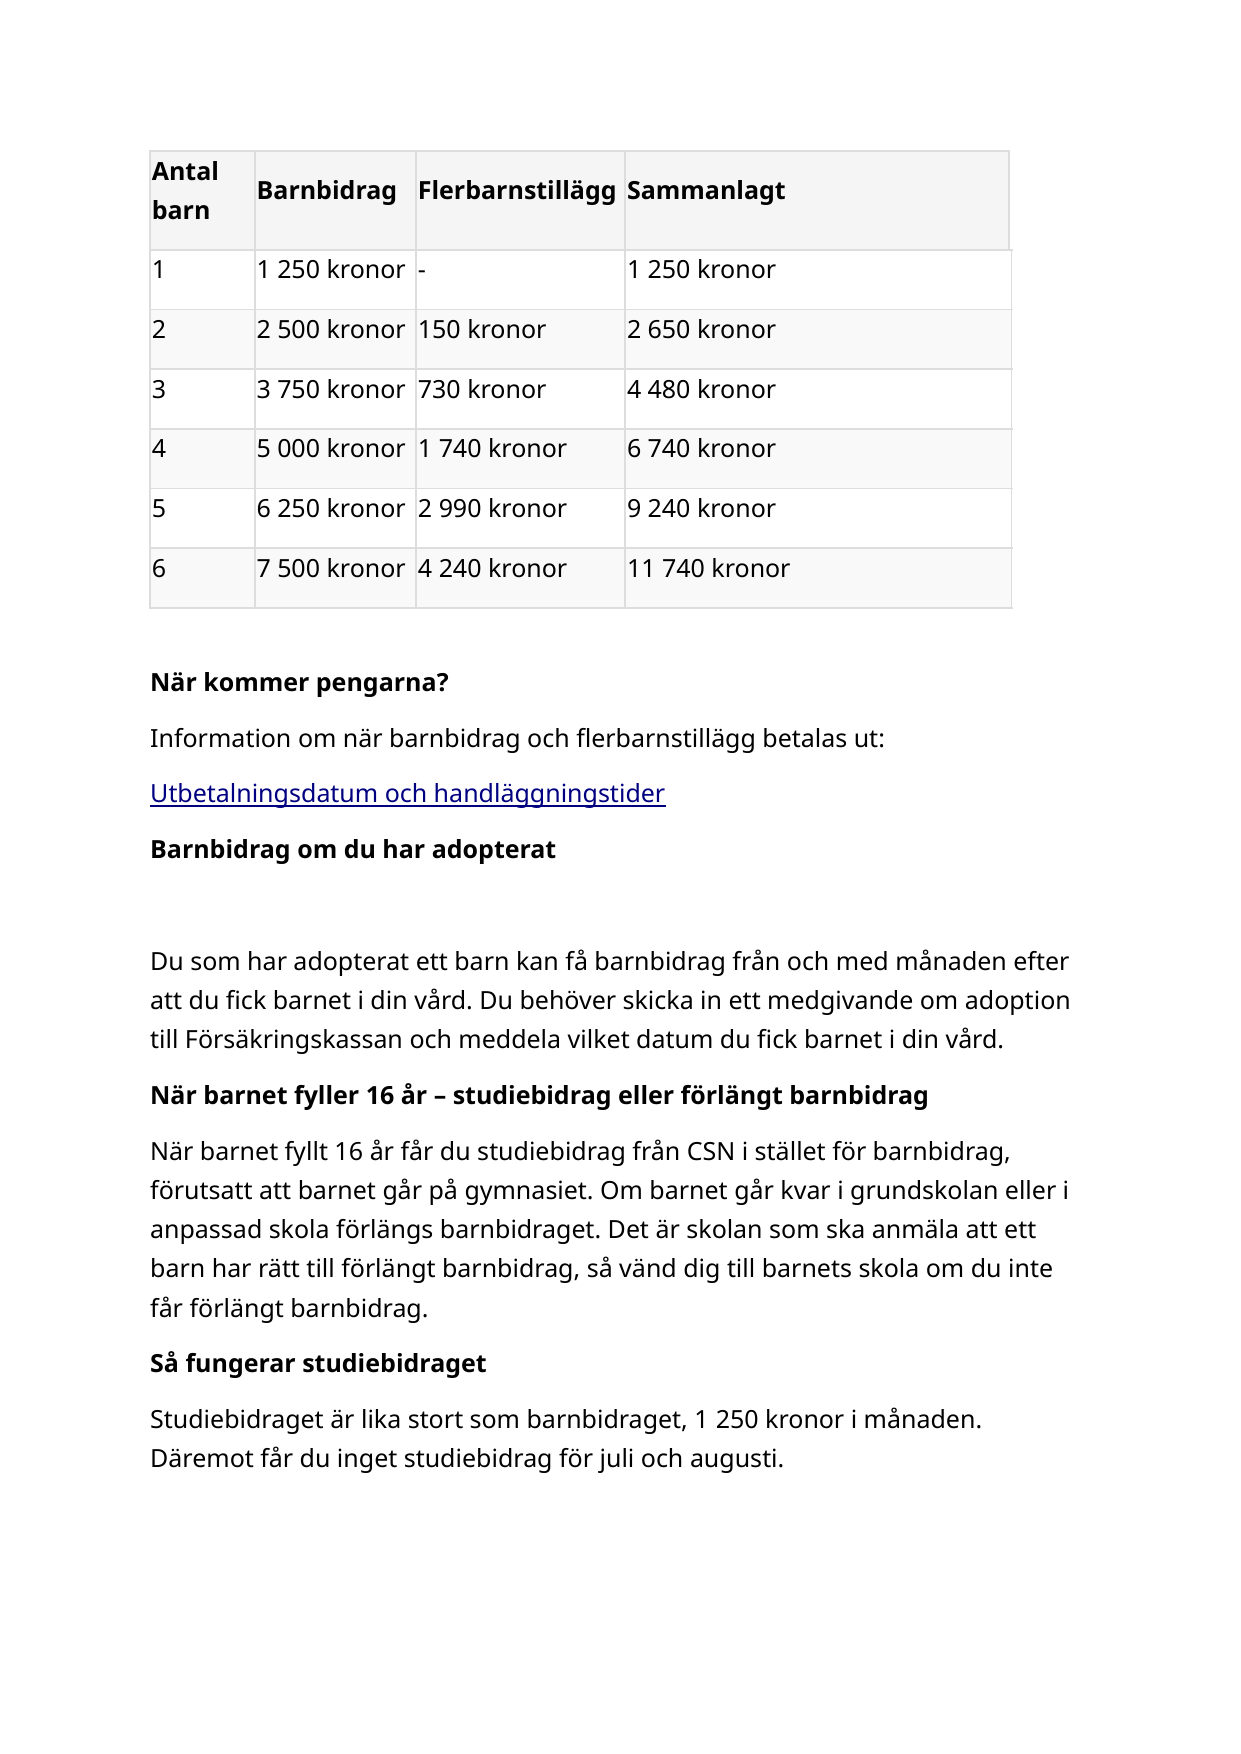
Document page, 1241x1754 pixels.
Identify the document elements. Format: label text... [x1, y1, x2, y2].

table_cell 4 240 kronor [417, 549, 624, 607]
text När barnet fyller 16 år – studiebidrag eller förlängt barnbidrag [150, 1078, 1090, 1112]
table_cell 6 740 kronor [626, 430, 1011, 488]
table_cell 4 480 kronor [626, 370, 1011, 428]
table_cell 2 650 kronor [626, 310, 1011, 368]
text När barnet fyllt 16 år får du studiebidrag från CSN i stället för barnbidrag, förutsatt att barnet går på gymnasiet. Om barnet går kvar i grundskolan eller i anpassad skola förlängs barnbidraget. Det är skolan som ska anmäla att ett barn har rätt till förlängt barnbidrag, så vänd dig till barnets skola om du inte får förlängt barnbidrag. [150, 1133, 1090, 1324]
table_cell 2 [151, 310, 254, 368]
text När kommer pengarna? [150, 664, 1090, 698]
table_cell 1 250 kronor [626, 251, 1011, 308]
text Du som har adopterat ett barn kan få barnbidrag från och med månaden efter att du fick barnet i din vård. Du behöver skicka in ett medgivande om adoption till Försäkringskassan och meddela vilket datum du fick barnet i din vård. [150, 943, 1090, 1056]
table_header Barnbidrag [256, 152, 415, 249]
table_cell 1 250 kronor [256, 251, 415, 308]
table_cell 730 kronor [417, 370, 624, 428]
table_cell 6 250 kronor [256, 489, 415, 547]
table_cell 3 750 kronor [256, 370, 415, 428]
text Barnbidrag om du har adopterat [150, 832, 1090, 866]
table_header Antal barn [151, 152, 254, 249]
table_cell 5 000 kronor [256, 430, 415, 488]
table_cell 6 [151, 549, 254, 607]
table_cell 2 500 kronor [256, 310, 415, 368]
table_cell 150 kronor [417, 310, 624, 368]
table_cell 9 240 kronor [626, 489, 1011, 547]
table_header Flerbarnstillägg [417, 152, 624, 249]
text Studiebidraget är lika stort som barnbidraget, 1 250 kronor i månaden. Däremot får du inget studiebidrag för juli och augusti. [150, 1402, 1090, 1475]
table_cell - [417, 251, 624, 308]
text Utbetalningsdatum och handläggningstider [150, 776, 1090, 810]
table_cell 2 990 kronor [417, 489, 624, 547]
table_cell 1 740 kronor [417, 430, 624, 488]
table_cell 4 [151, 430, 254, 488]
table_cell 1 [151, 251, 254, 308]
table_cell 5 [151, 489, 254, 547]
table_cell 7 500 kronor [256, 549, 415, 607]
table_header Sammanlagt [626, 152, 1008, 249]
text Så fungerar studiebidraget [150, 1346, 1090, 1380]
text Information om när barnbidrag och flerbarnstillägg betalas ut: [150, 720, 1090, 754]
table_cell 3 [151, 370, 254, 428]
table_cell 11 740 kronor [626, 549, 1011, 607]
